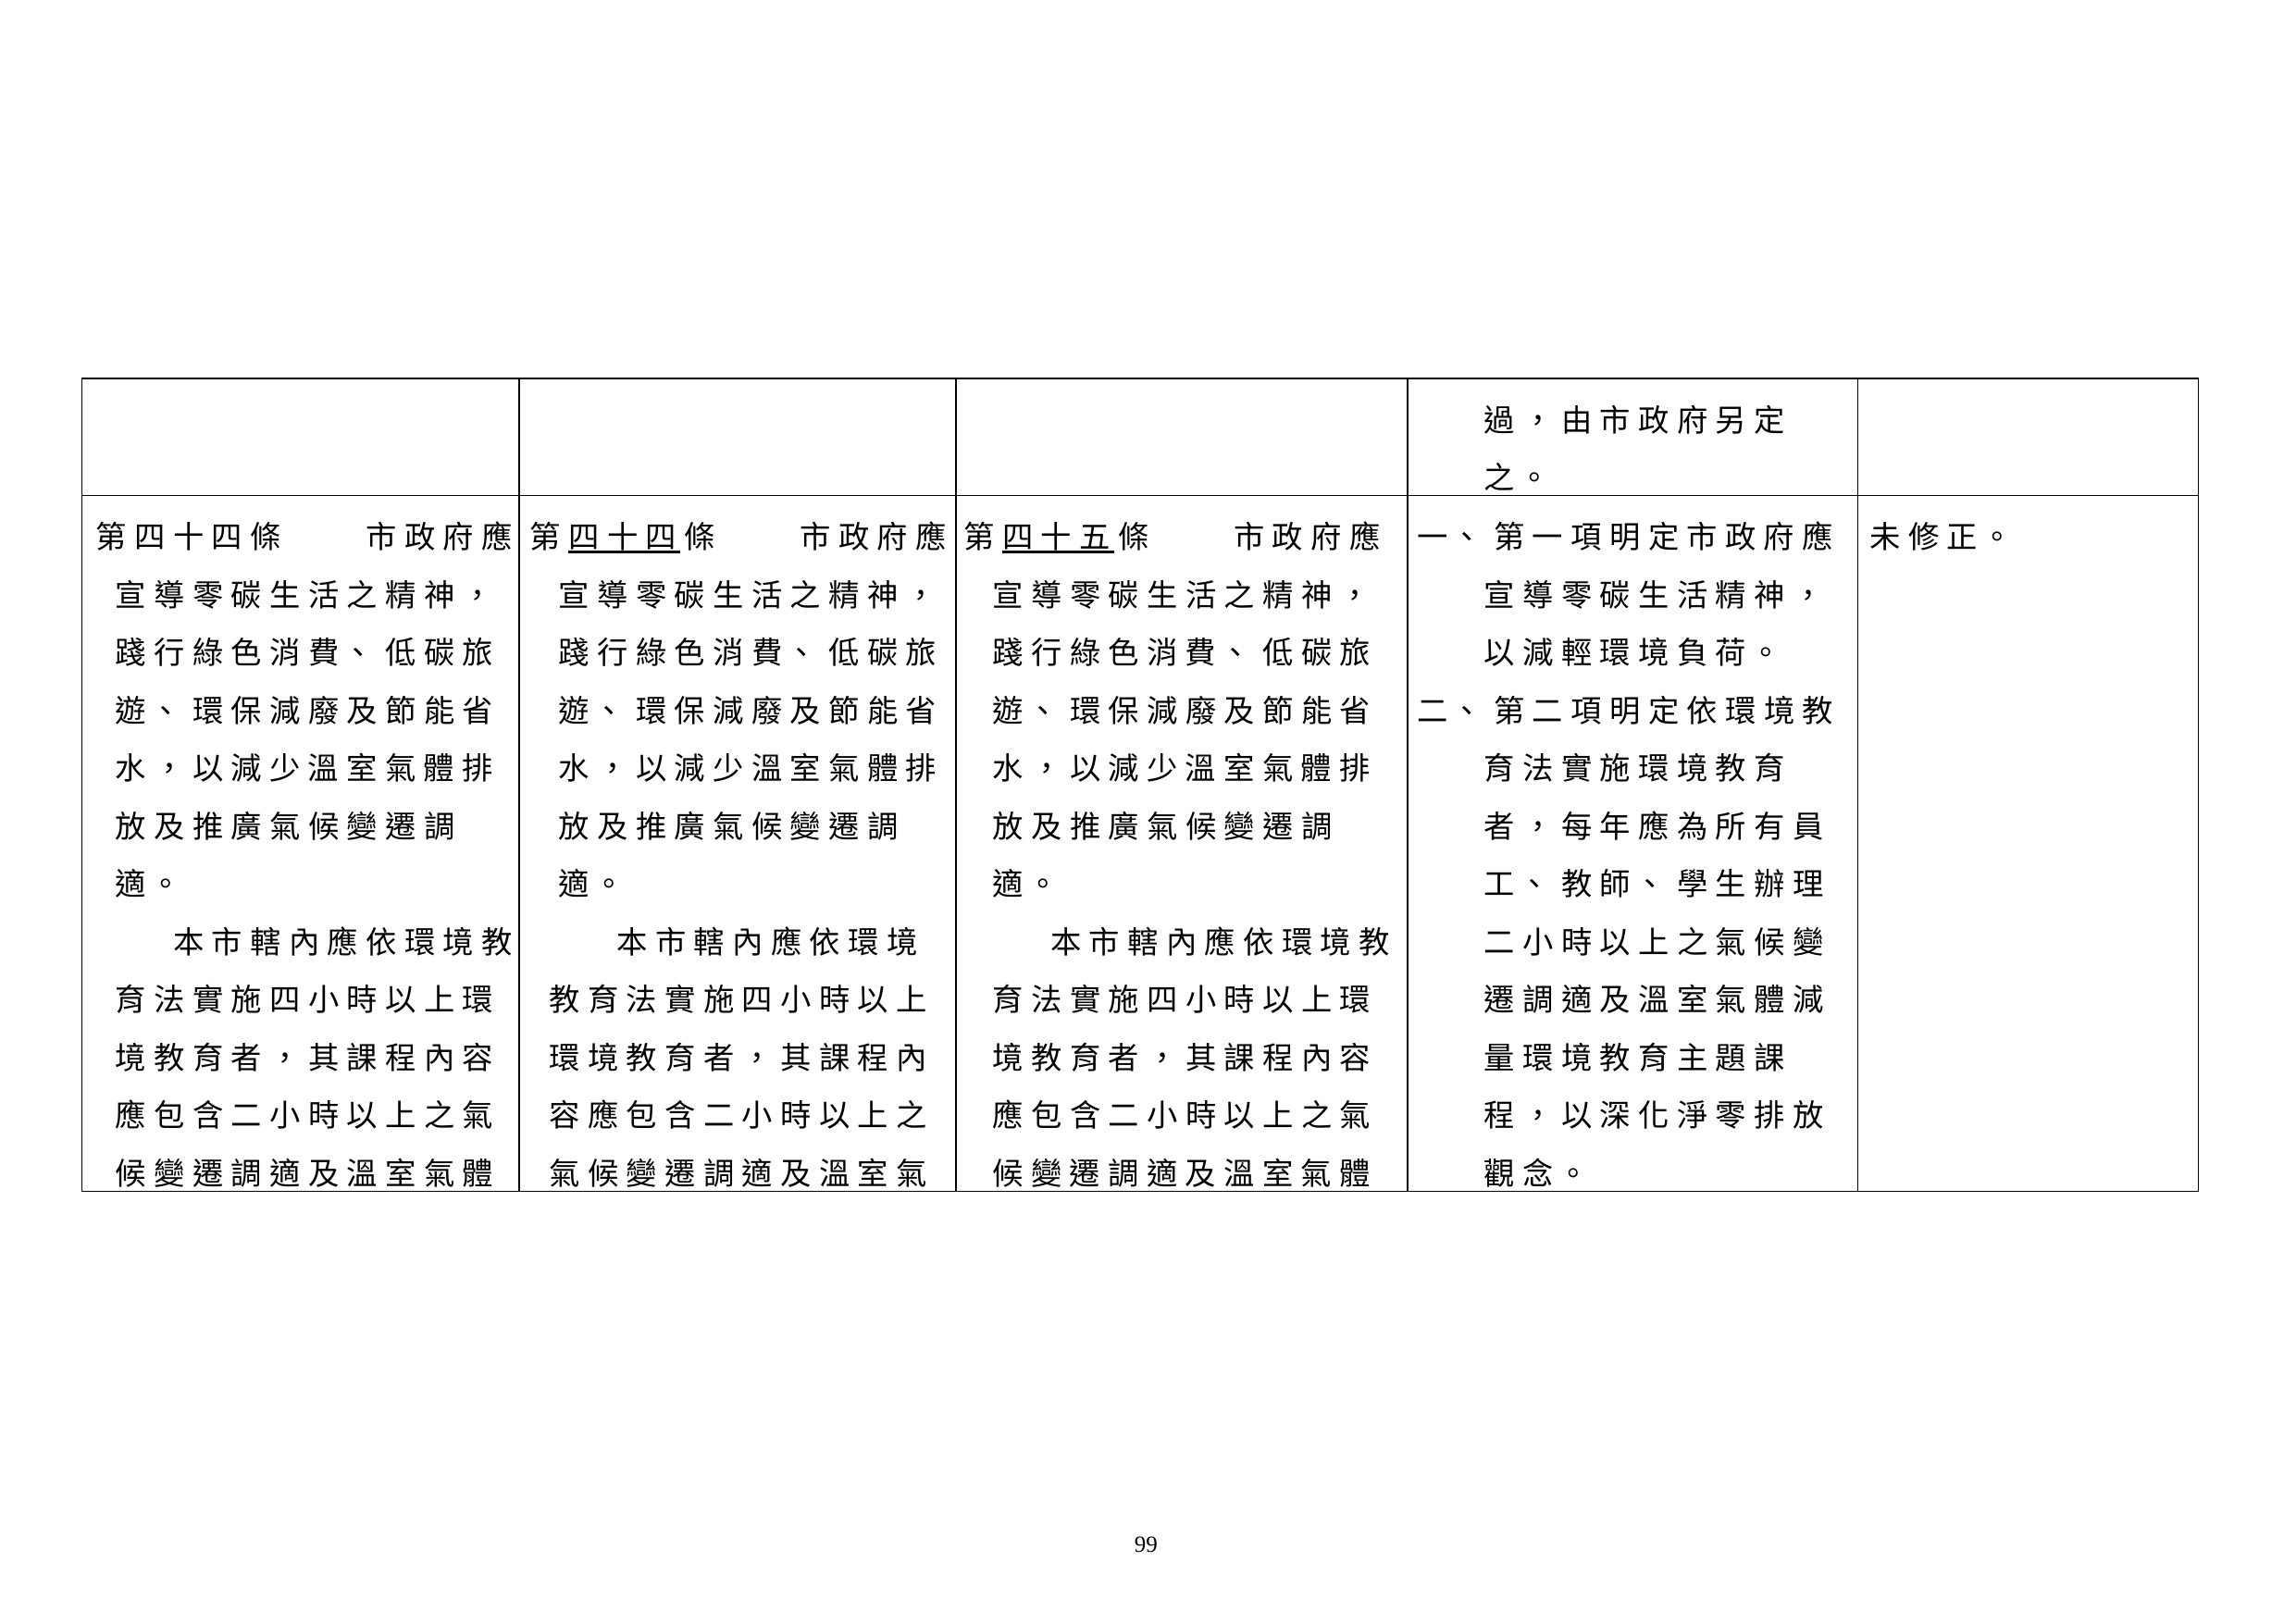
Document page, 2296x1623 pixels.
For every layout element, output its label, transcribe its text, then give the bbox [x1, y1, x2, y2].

table_cell 過，由市政府另定之。 [1409, 379, 1857, 495]
table_cell [1858, 379, 2198, 495]
table_cell [520, 379, 955, 495]
table_cell [82, 379, 518, 495]
table_cell 第四十四條 市政府應宣導零碳生活之精神，踐行綠色消費、低碳旅遊、環保減廢及節能省水，以減少溫室氣體排放及推廣氣候變遷調適。 本市轄內應依環境教育法實施四小時以上環境教育者，其課程內容應包含二小時以上之氣候變遷調適及溫室氣體 [82, 496, 518, 1190]
table_cell 未修正。 [1858, 496, 2198, 1190]
table_cell 第四十五條 市政府應宣導零碳生活之精神，踐行綠色消費、低碳旅遊、環保減廢及節能省水，以減少溫室氣體排放及推廣氣候變遷調適。 本市轄內應依環境教育法實施四小時以上環境教育者，其課程內容應包含二小時以上之氣候變遷調適及溫室氣體 [957, 496, 1407, 1190]
table_cell [957, 379, 1407, 495]
table_cell 第四十四條 市政府應宣導零碳生活之精神，踐行綠色消費、低碳旅遊、環保減廢及節能省水，以減少溫室氣體排放及推廣氣候變遷調適。 本市轄內應依環境教育法實施四小時以上環境教育者，其課程內容應包含二小時以上之氣候變遷調適及溫室氣 [520, 496, 955, 1190]
table_cell 一、第一項明定市政府應宣導零碳生活精神，以減輕環境負荷。 二、第二項明定依環境教育法實施環境教育者，每年應為所有員工、教師、學生辦理二小時以上之氣候變遷調適及溫室氣體減量環境教育主題課程，以深化淨零排放觀念。 [1409, 496, 1857, 1190]
